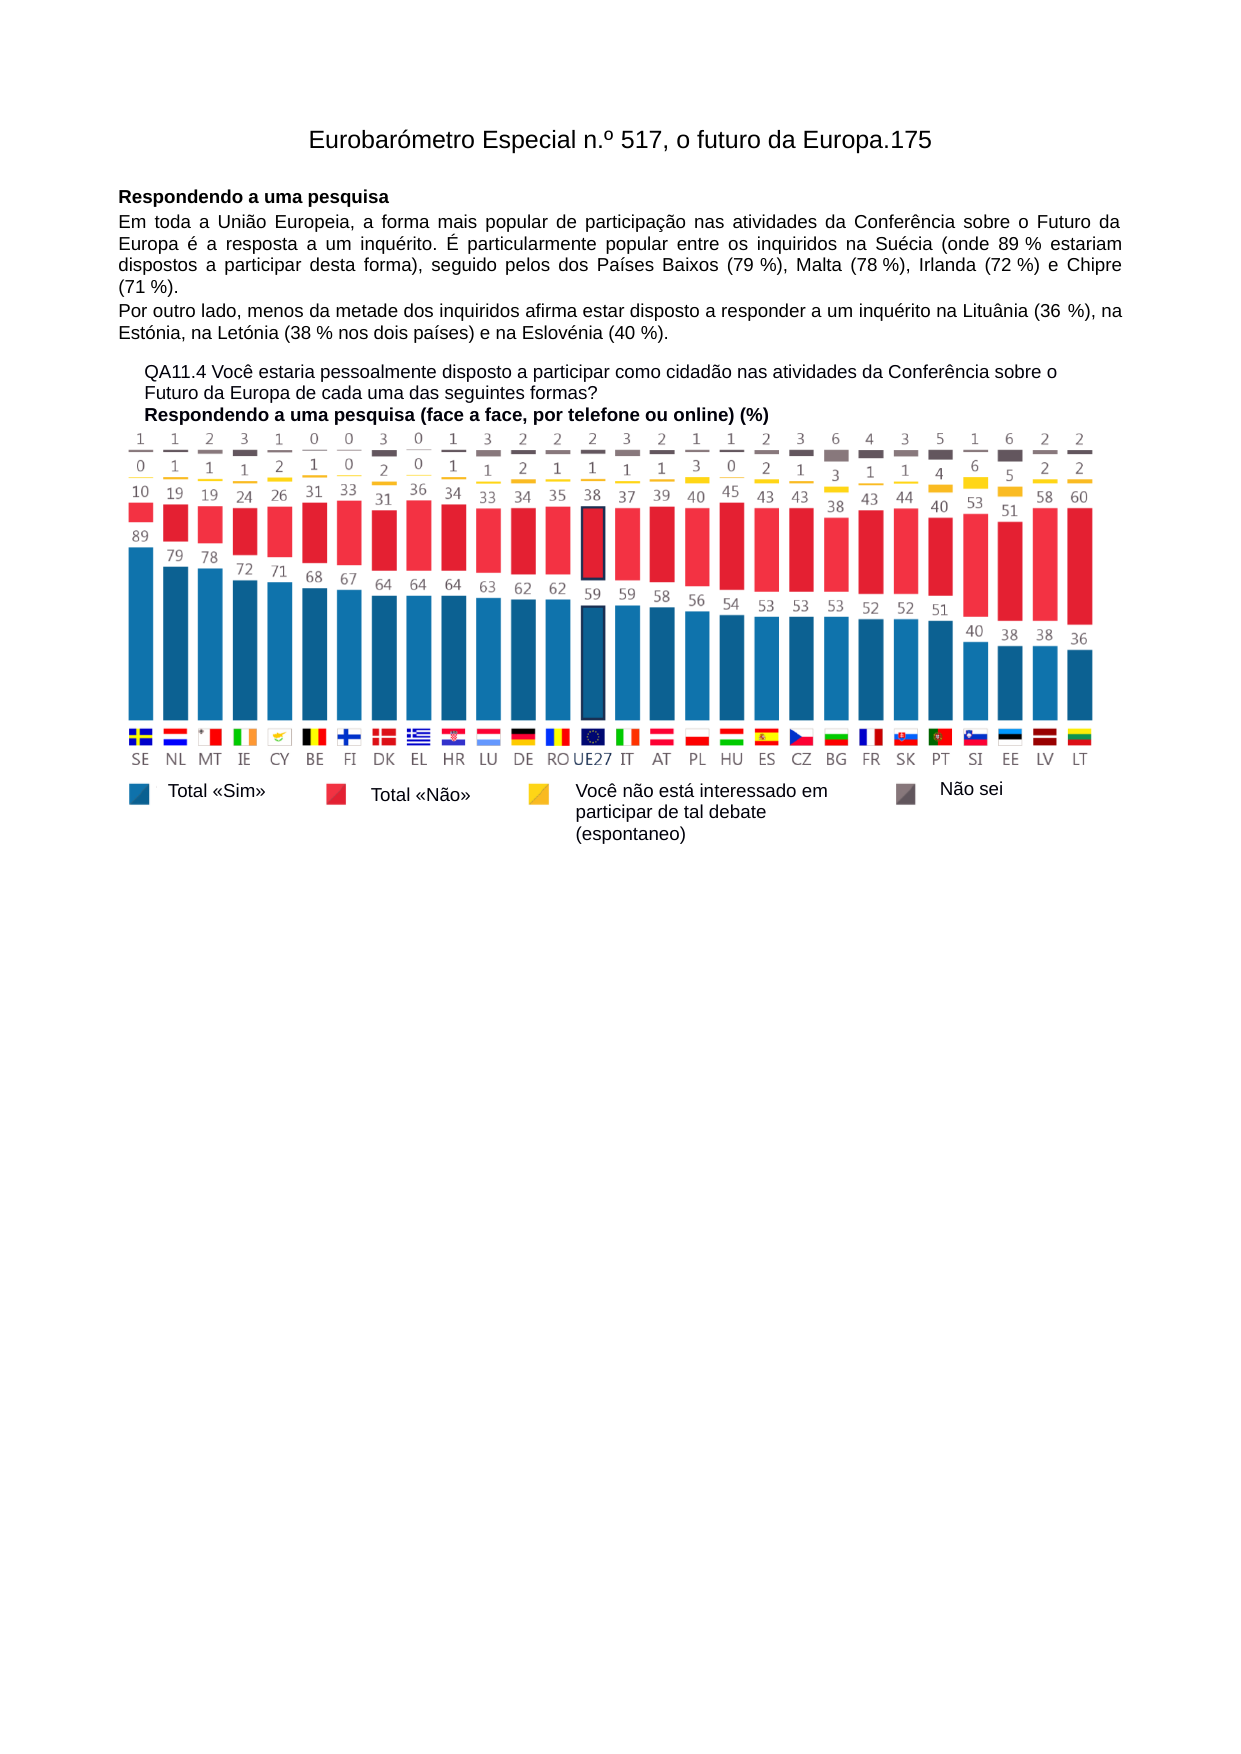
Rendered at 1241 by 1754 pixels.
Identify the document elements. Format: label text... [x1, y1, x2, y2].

text Em toda a União Europeia, a forma mais popular de participação nas atividades da Conferência sobre o Futuro da Europa é a resposta a um inquérito. É particularmente popular entre os inquiridos na Suécia (onde 89 % estariam dispostos a participar desta forma), seguido pelos dos Países Baixos (79 %), Malta (78 %), Irlanda (72 %) e Chipre (71 %). [118, 211, 1122, 297]
text Respondendo a uma pesquisa [118, 186, 1122, 208]
text Por outro lado, menos da metade dos inquiridos afirma estar disposto a responder a um inquérito na Lituânia (36 %), na Estónia, na Letónia (38 % nos dois países) e na Eslovénia (40 %). [118, 300, 1122, 343]
picture [123, 426, 1108, 770]
picture [126, 774, 927, 807]
